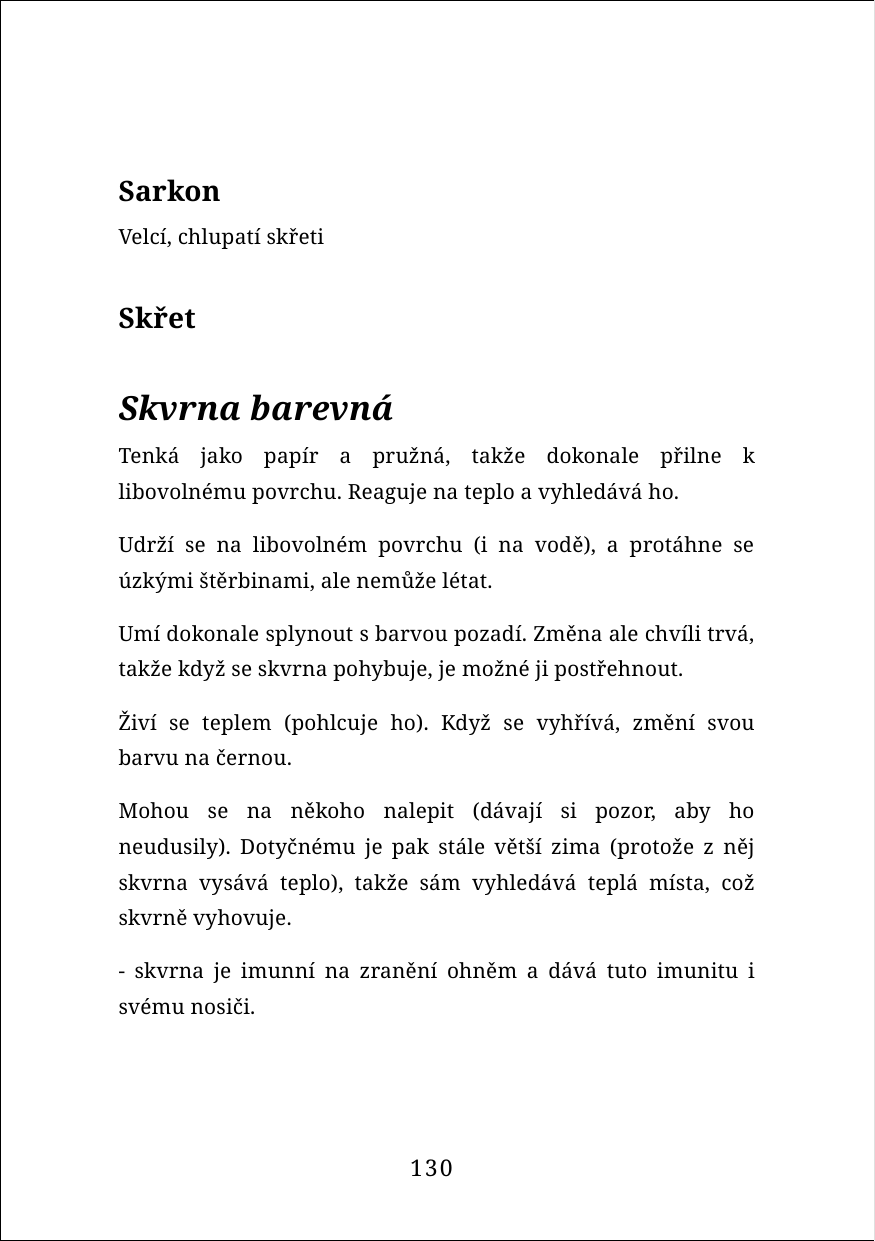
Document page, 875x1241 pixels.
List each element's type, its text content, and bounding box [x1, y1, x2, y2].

text Velcí, chlupatí skřeti [118, 222, 756, 250]
text Živí se teplem (pohlcuje ho). Když se vyhřívá, změní svou barvu na černou. [118, 708, 756, 772]
text Umí dokonale splynout s barvou pozadí. Změna ale chvíli trvá, takže když se skvrna pohybuje, je možné ji postřehnout. [118, 619, 756, 683]
subtitle Skvrna barevná [118, 384, 756, 430]
text - skvrna je imunní na zranění ohněm a dává tuto imunitu i svému nosiči. [118, 956, 756, 1020]
text Mohou se na někoho nalepit (dávají si pozor, aby ho neudusily). Dotyčnému je pak stále větší zima (protože z něj skvrna vysává teplo), takže sám vyhledává teplá místa, což skvrně vyhovuje. [118, 797, 756, 932]
text Tenká jako papír a pružná, takže dokonale přilne k libovolnému povrchu. Reaguje na teplo a vyhledává ho. [118, 442, 756, 506]
text Udrží se na libovolném povrchu (i na vodě), a protáhne se úzkými štěrbinami, ale nemůže létat. [118, 530, 756, 594]
subtitle Skřet [118, 299, 756, 337]
subtitle Sarkon [118, 172, 756, 210]
